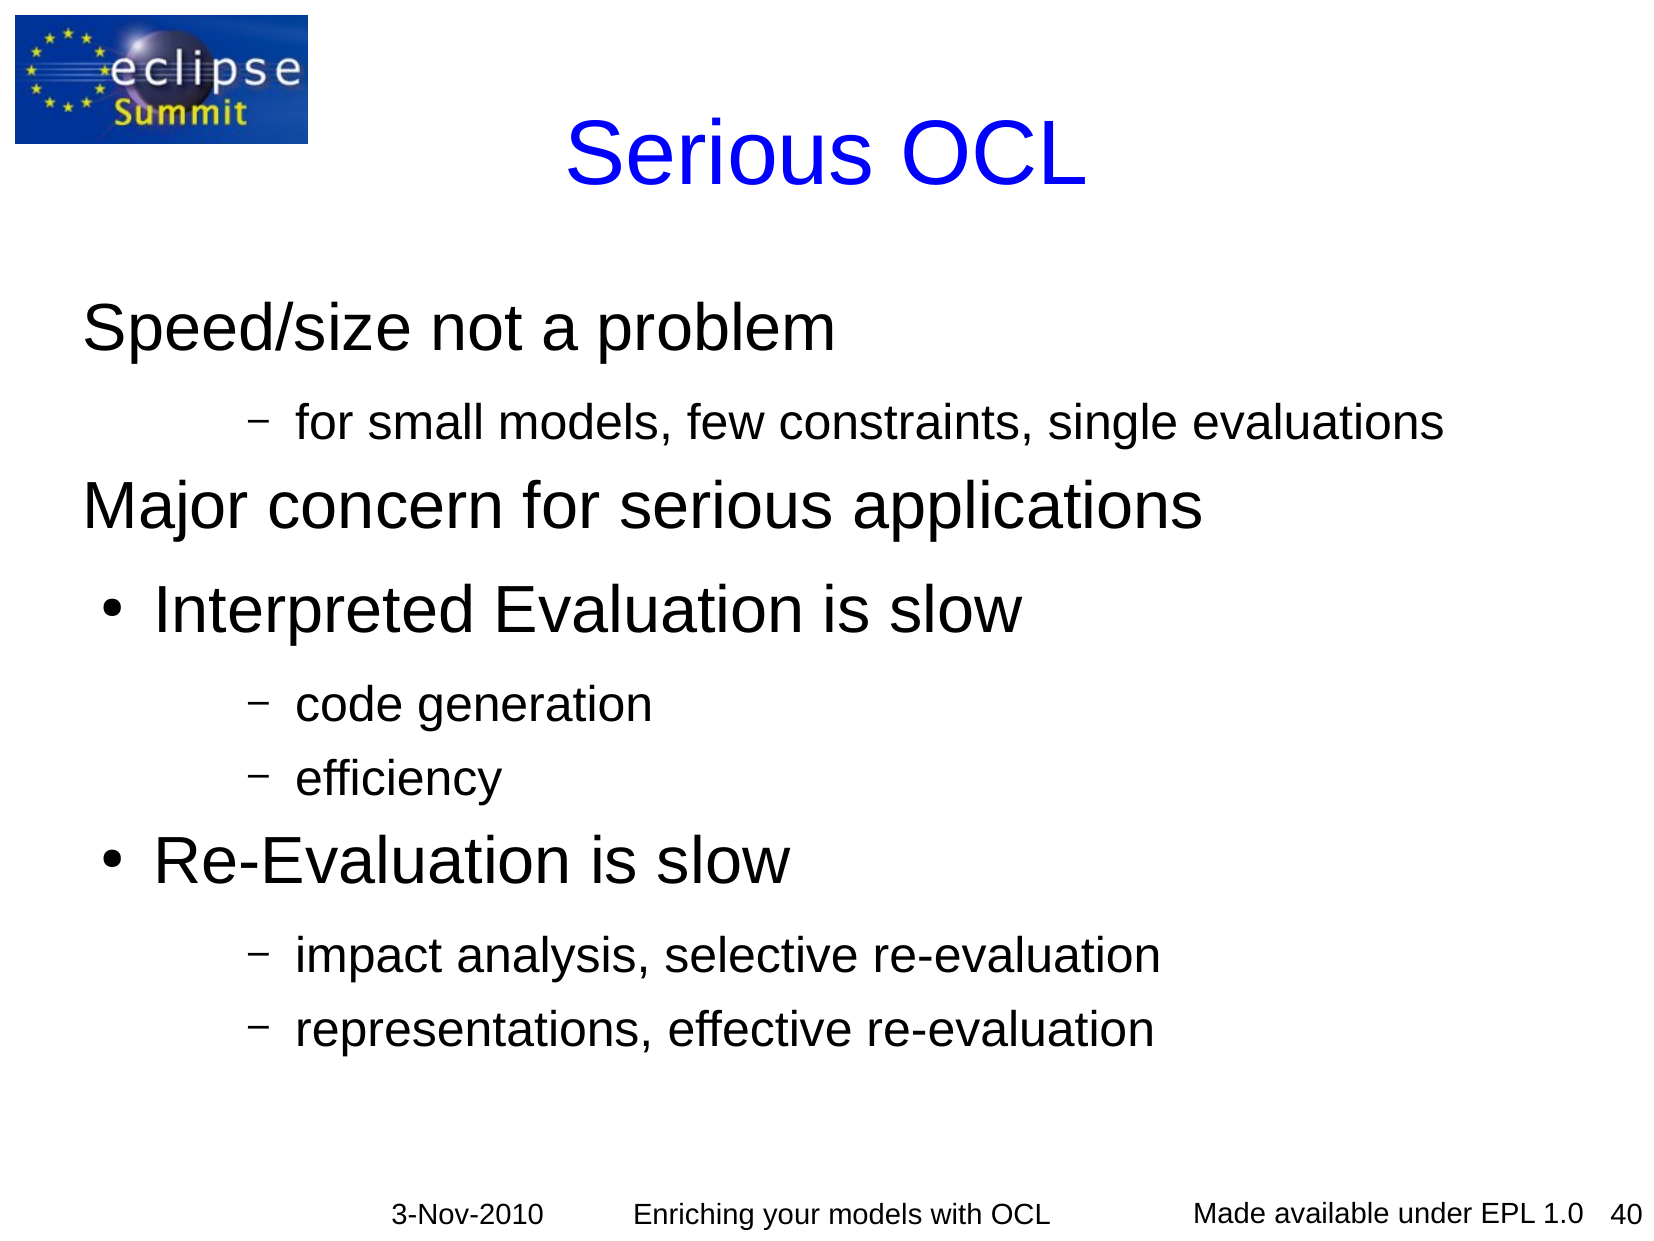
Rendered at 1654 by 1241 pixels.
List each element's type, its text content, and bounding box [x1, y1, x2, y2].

list Speed/size not a problem for small models, few constraints, single evaluations Major concern for serious applications Interpreted Evaluation is slow code generation efficiency Re-Evaluation is slow impact analysis, selective re-evaluation representations, effective re-evaluation [82, 290, 1571, 1094]
picture [15, 15, 308, 144]
title Serious OCL [82, 56, 1571, 250]
